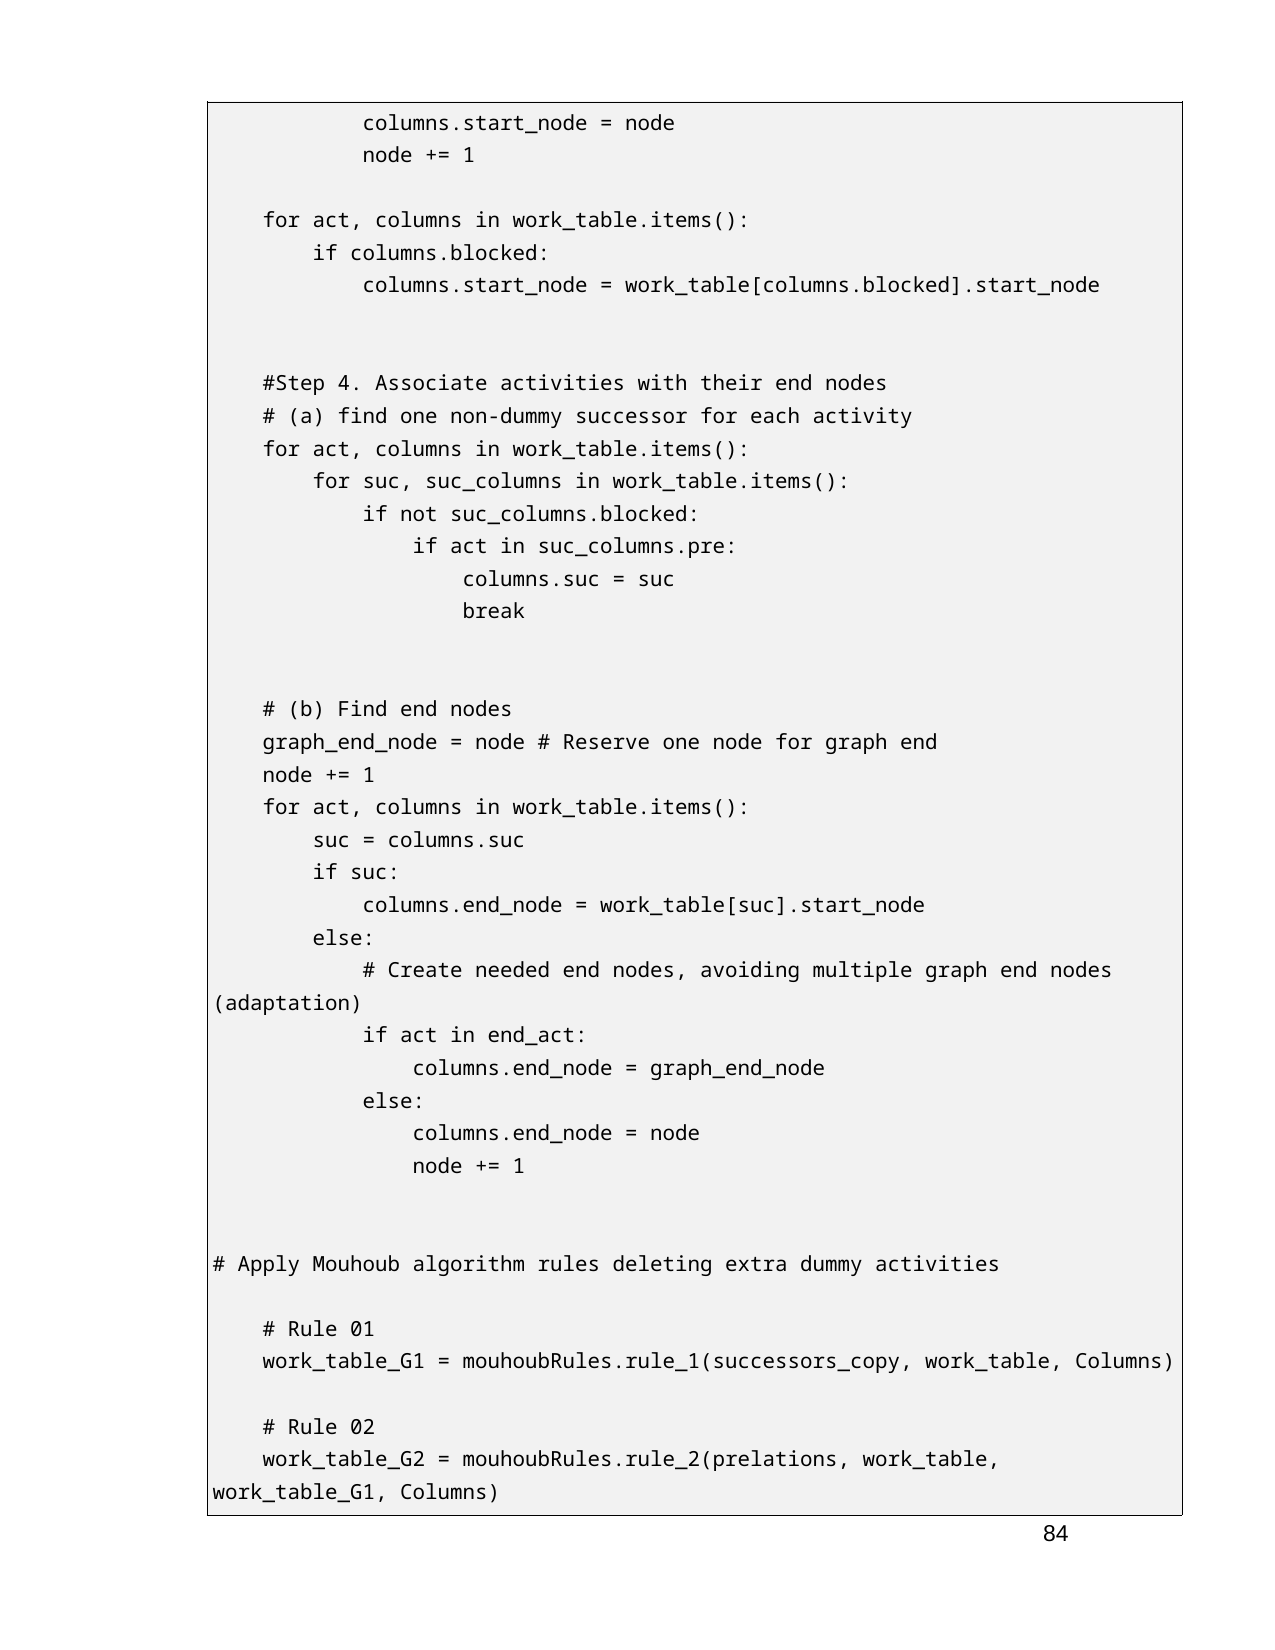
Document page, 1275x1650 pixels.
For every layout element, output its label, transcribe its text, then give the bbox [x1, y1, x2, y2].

table_header columns.start_node = node node += 1 for act, columns in work_table.items(): if columns.blocked: columns.start_node = work_table[columns.blocked].start_node #Step 4. Associate activities with their end nodes # (a) find one non-dummy successor for each activity for act, columns in work_table.items(): for suc, suc_columns in work_table.items(): if not suc_columns.blocked: if act in suc_columns.pre: columns.suc = suc break # (b) Find end nodes graph_end_node = node # Reserve one node for graph end node += 1 for act, columns in work_table.items(): suc = columns.suc if suc: columns.end_node = work_table[suc].start_node else: # Create needed end nodes, avoiding multiple graph end nodes (adaptation) if act in end_act: columns.end_node = graph_end_node else: columns.end_node = node node += 1 # Apply Mouhoub algorithm rules deleting extra dummy activities # Rule 01 work_table_G1 = mouhoubRules.rule_1(successors_copy, work_table, Columns) # Rule 02 work_table_G2 = mouhoubRules.rule_2(prelations, work_table, work_table_G1, Columns) [208, 103, 1182, 1515]
